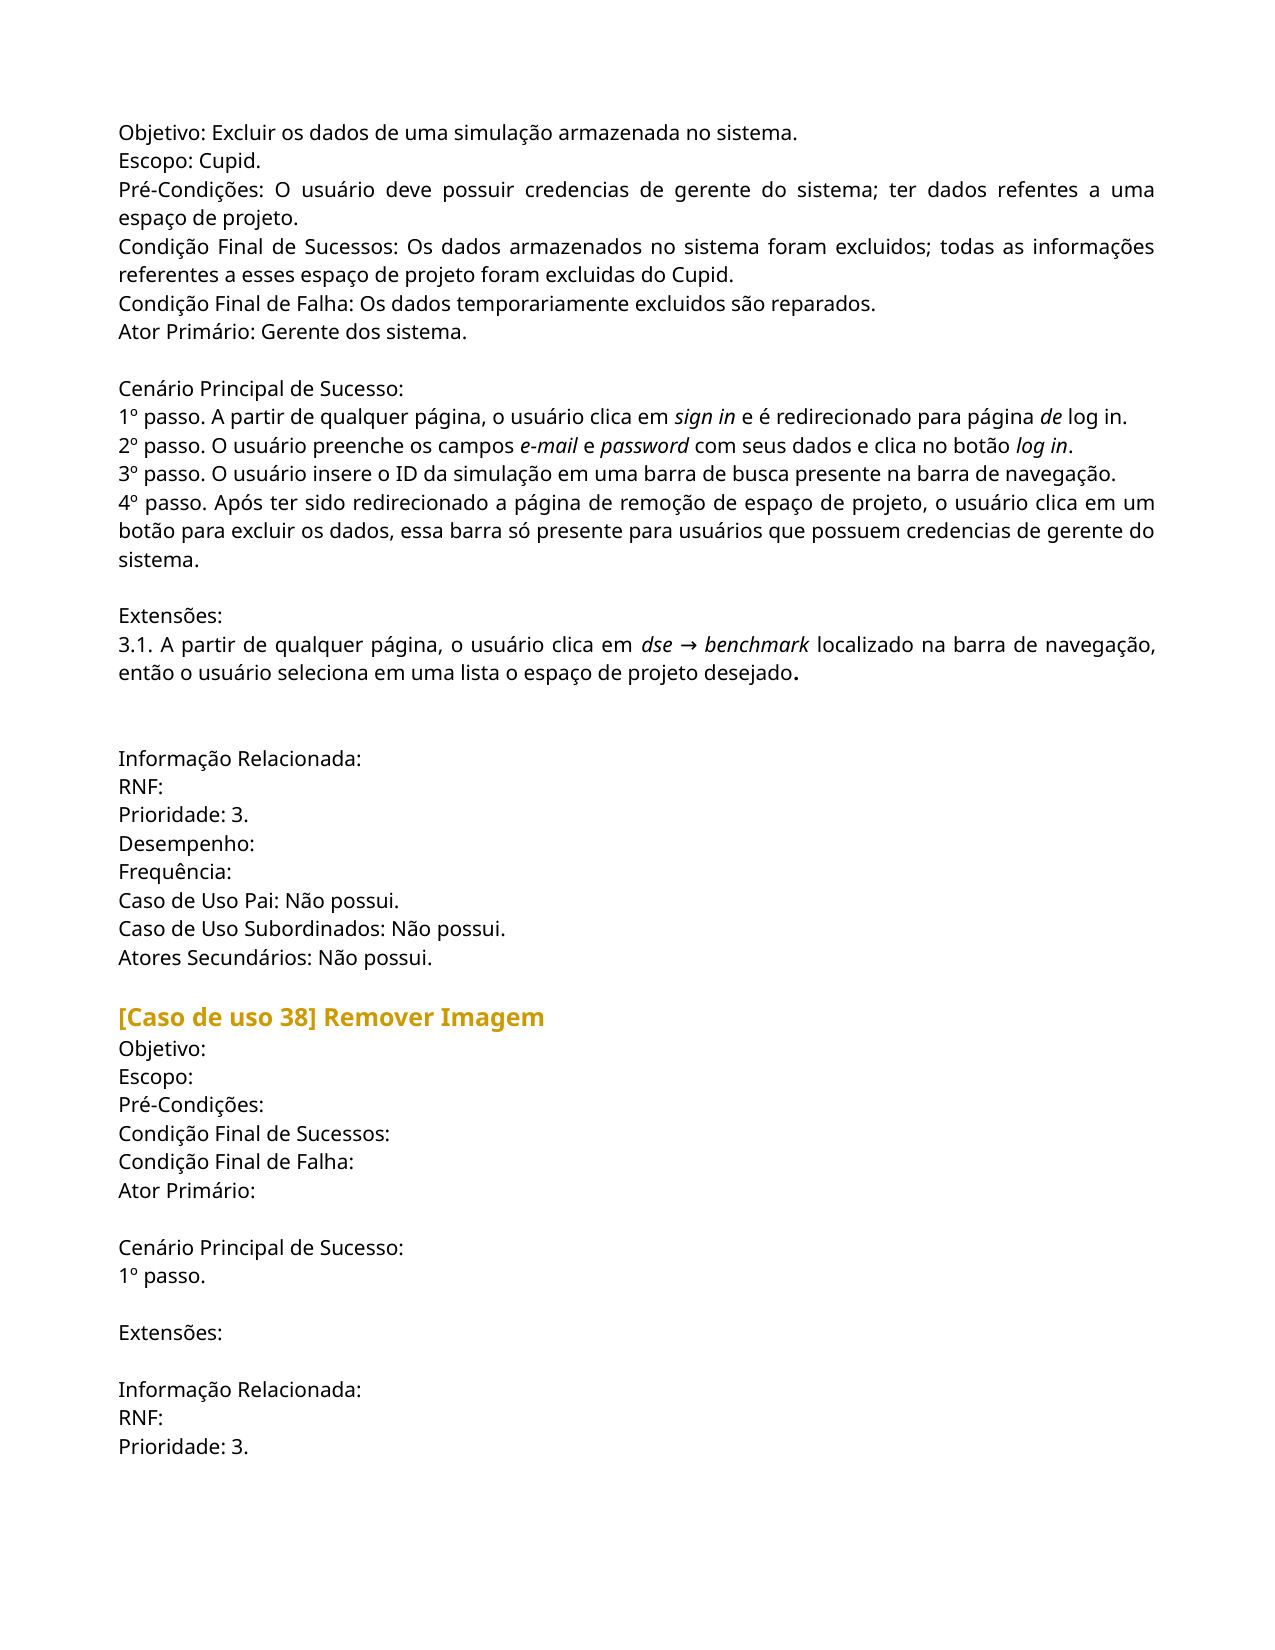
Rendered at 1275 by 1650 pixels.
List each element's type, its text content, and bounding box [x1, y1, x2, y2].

text Cenário Principal de Sucesso: [118, 1233, 1157, 1261]
text Informação Relacionada: [118, 744, 1157, 772]
text Objetivo: Excluir os dados de uma simulação armazenada no sistema. [118, 118, 1157, 147]
text Caso de Uso Pai: Não possui. [118, 886, 1157, 914]
text Desempenho: [118, 829, 1157, 857]
text Ator Primário: Gerente dos sistema. [118, 317, 1157, 346]
text Pré-Condições: [118, 1091, 1157, 1119]
text Condição Final de Sucessos: [118, 1119, 1157, 1147]
text Escopo: Cupid. [118, 147, 1157, 175]
text Condição Final de Sucessos: Os dados armazenados no sistema foram excluidos; todas as informações referentes a esses espaço de projeto foram excluidas do Cupid. [118, 232, 1157, 289]
text 2º passo. O usuário preenche os campos e-mail e password com seus dados e clica no botão log in. [118, 431, 1157, 459]
text [Caso de uso 38] Remover Imagem [118, 1000, 1157, 1034]
text Escopo: [118, 1062, 1157, 1091]
text RNF: [118, 1403, 1157, 1432]
text 3º passo. O usuário insere o ID da simulação em uma barra de busca presente na barra de navegação. [118, 459, 1157, 488]
text 4º passo. Após ter sido redirecionado a página de remoção de espaço de projeto, o usuário clica em um botão para excluir os dados, essa barra só presente para usuários que possuem credencias de gerente do sistema. [118, 488, 1157, 573]
text Extensões: [118, 1318, 1157, 1347]
text Prioridade: 3. [118, 801, 1157, 829]
text Pré-Condições: O usuário deve possuir credencias de gerente do sistema; ter dados refentes a uma espaço de projeto. [118, 175, 1157, 232]
text Condição Final de Falha: [118, 1147, 1157, 1176]
text Objetivo: [118, 1034, 1157, 1062]
text RNF: [118, 772, 1157, 801]
text Frequência: [118, 857, 1157, 886]
text Caso de Uso Subordinados: Não possui. [118, 914, 1157, 943]
text Cenário Principal de Sucesso: [118, 374, 1157, 402]
text Prioridade: 3. [118, 1432, 1157, 1460]
text 1º passo. A partir de qualquer página, o usuário clica em sign in e é redirecionado para página de log in. [118, 402, 1157, 431]
text 1º passo. [118, 1261, 1157, 1290]
text Atores Secundários: Não possui. [118, 943, 1157, 971]
text 3.1. A partir de qualquer página, o usuário clica em dse → benchmark localizado na barra de navegação, então o usuário seleciona em uma lista o espaço de projeto desejado. [118, 630, 1157, 687]
text Ator Primário: [118, 1176, 1157, 1204]
text Condição Final de Falha: Os dados temporariamente excluidos são reparados. [118, 289, 1157, 317]
text Extensões: [118, 602, 1157, 630]
text Informação Relacionada: [118, 1375, 1157, 1403]
